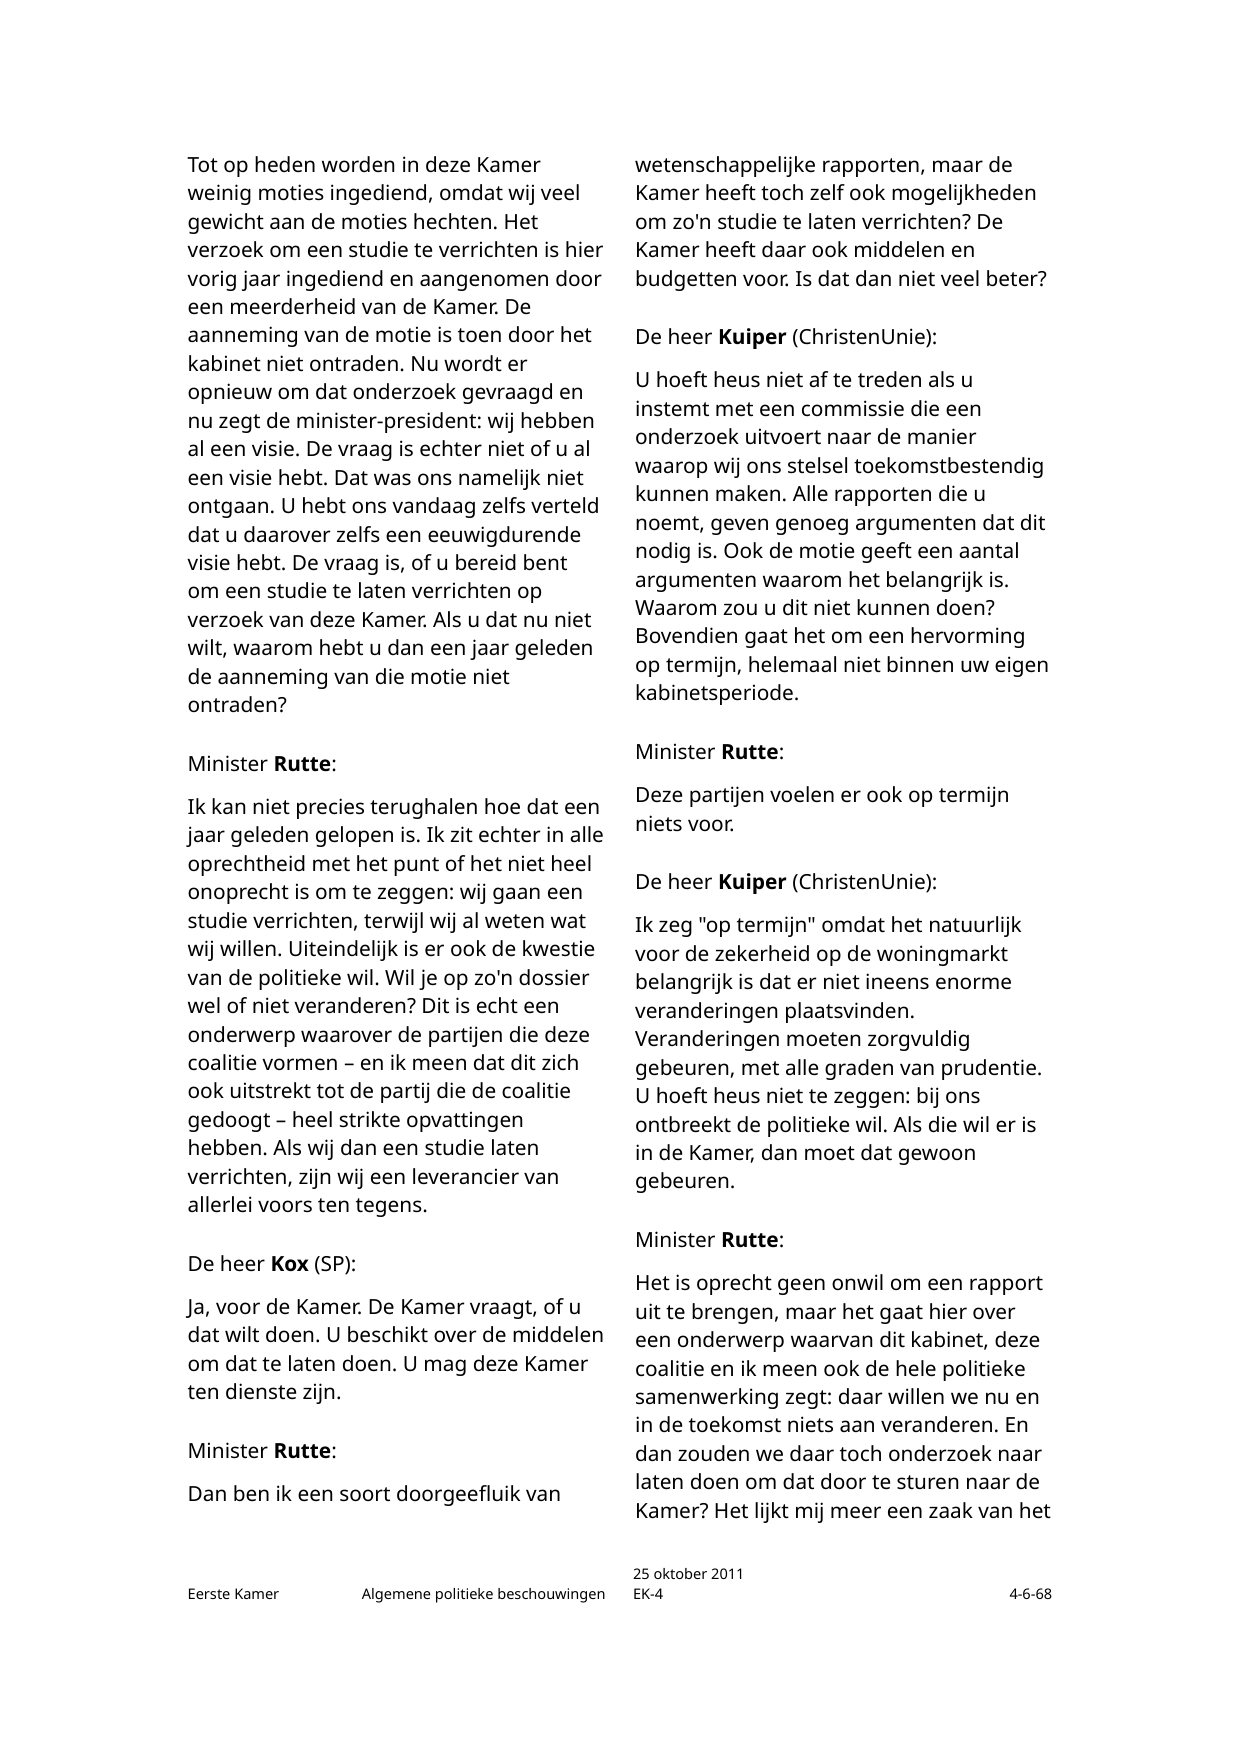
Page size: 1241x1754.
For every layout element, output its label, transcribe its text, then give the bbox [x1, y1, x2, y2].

text wetenschappelijke rapporten, maar de Kamer heeft toch zelf ook mogelijkheden om zo'n studie te laten verrichten? De Kamer heeft daar ook middelen en budgetten voor. Is dat dan niet veel beter? [635, 150, 1053, 292]
text Minister Rutte: [187, 749, 605, 777]
text U hoeft heus niet af te treden als u instemt met een commissie die een onderzoek uitvoert naar de manier waarop wij ons stelsel toekomstbestendig kunnen maken. Alle rapporten die u noemt, geven genoeg argumenten dat dit nodig is. Ook de motie geeft een aantal argumenten waarom het belangrijk is. Waarom zou u dit niet kunnen doen? Bovendien gaat het om een hervorming op termijn, helemaal niet binnen uw eigen kabinetsperiode. [635, 366, 1053, 707]
text Minister Rutte: [187, 1436, 605, 1464]
text Tot op heden worden in deze Kamer weinig moties ingediend, omdat wij veel gewicht aan de moties hechten. Het verzoek om een studie te verrichten is hier vorig jaar ingediend en aangenomen door een meerderheid van de Kamer. De aanneming van de motie is toen door het kabinet niet ontraden. Nu wordt er opnieuw om dat onderzoek gevraagd en nu zegt de minister-president: wij hebben al een visie. De vraag is echter niet of u al een visie hebt. Dat was ons namelijk niet ontgaan. U hebt ons vandaag zelfs verteld dat u daarover zelfs een eeuwigdurende visie hebt. De vraag is, of u bereid bent om een studie te laten verrichten op verzoek van deze Kamer. Als u dat nu niet wilt, waarom hebt u dan een jaar geleden de aanneming van die motie niet ontraden? [187, 150, 605, 719]
text Ik zeg "op termijn" omdat het natuurlijk voor de zekerheid op de woningmarkt belangrijk is dat er niet ineens enorme veranderingen plaatsvinden. Veranderingen moeten zorgvuldig gebeuren, met alle graden van prudentie. U hoeft heus niet te zeggen: bij ons ontbreekt de politieke wil. Als die wil er is in de Kamer, dan moet dat gewoon gebeuren. [635, 911, 1053, 1195]
text Minister Rutte: [635, 737, 1053, 765]
text De heer Kuiper (ChristenUnie): [635, 867, 1053, 896]
text De heer Kox (SP): [187, 1249, 605, 1277]
text Minister Rutte: [635, 1225, 1053, 1253]
text Ik kan niet precies terughalen hoe dat een jaar geleden gelopen is. Ik zit echter in alle oprechtheid met het punt of het niet heel onoprecht is om te zeggen: wij gaan een studie verrichten, terwijl wij al weten wat wij willen. Uiteindelijk is er ook de kwestie van de politieke wil. Wil je op zo'n dossier wel of niet veranderen? Dit is echt een onderwerp waarover de partijen die deze coalitie vormen – en ik meen dat dit zich ook uitstrekt tot de partij die de coalitie gedoogt – heel strikte opvattingen hebben. Als wij dan een studie laten verrichten, zijn wij een leverancier van allerlei voors ten tegens. [187, 792, 605, 1219]
text Deze partijen voelen er ook op termijn niets voor. [635, 780, 1053, 837]
text Het is oprecht geen onwil om een rapport uit te brengen, maar het gaat hier over een onderwerp waarvan dit kabinet, deze coalitie en ik meen ook de hele politieke samenwerking zegt: daar willen we nu en in de toekomst niets aan veranderen. En dan zouden we daar toch onderzoek naar laten doen om dat door te sturen naar de Kamer? Het lijkt mij meer een zaak van het [635, 1268, 1053, 1524]
text Ja, voor de Kamer. De Kamer vraagt, of u dat wilt doen. U beschikt over de middelen om dat te laten doen. U mag deze Kamer ten dienste zijn. [187, 1292, 605, 1406]
text Dan ben ik een soort doorgeefluik van [187, 1479, 605, 1508]
text De heer Kuiper (ChristenUnie): [635, 322, 1053, 351]
